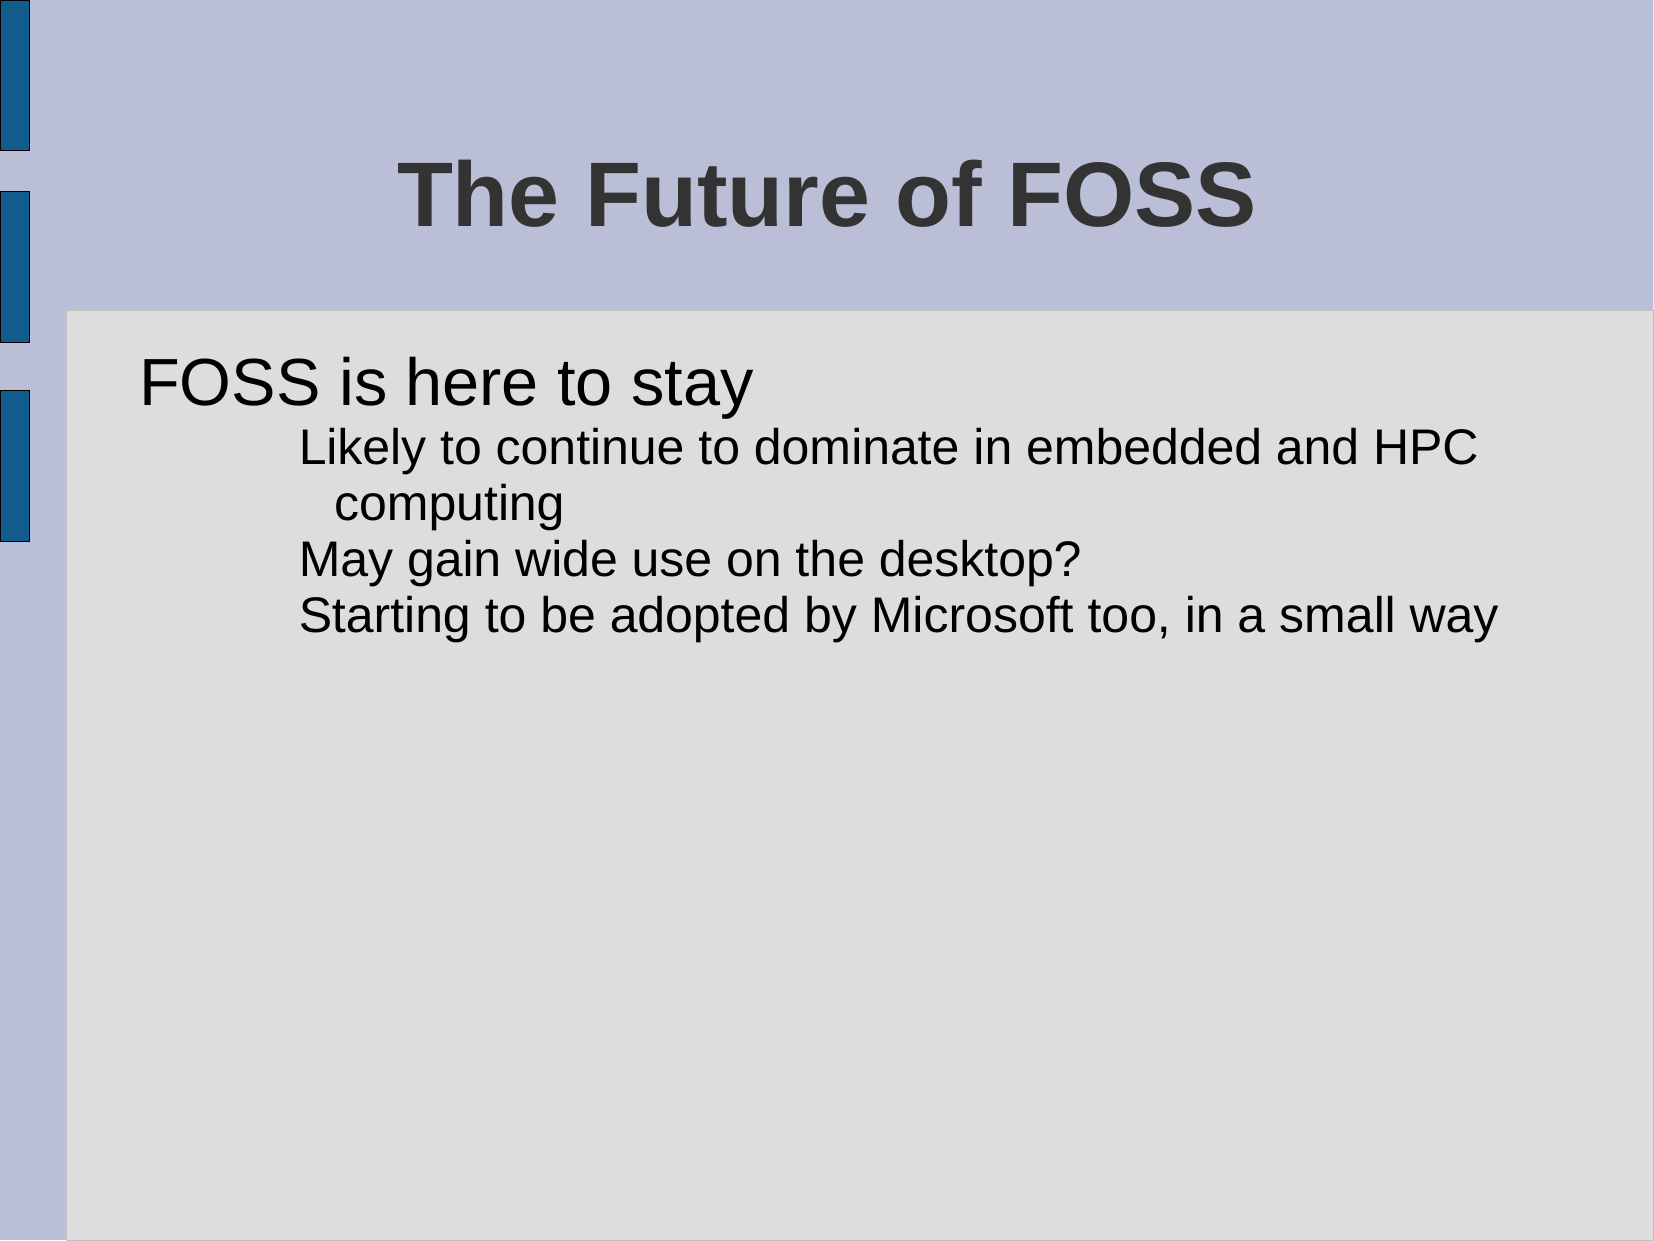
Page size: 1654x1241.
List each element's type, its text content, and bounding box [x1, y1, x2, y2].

title The Future of FOSS [121, 98, 1534, 291]
list FOSS is here to stay Likely to continue to dominate in embedded and HPC computing May gain wide use on the desktop? Starting to be adopted by Microsoft too, in a small way [121, 344, 1534, 1112]
